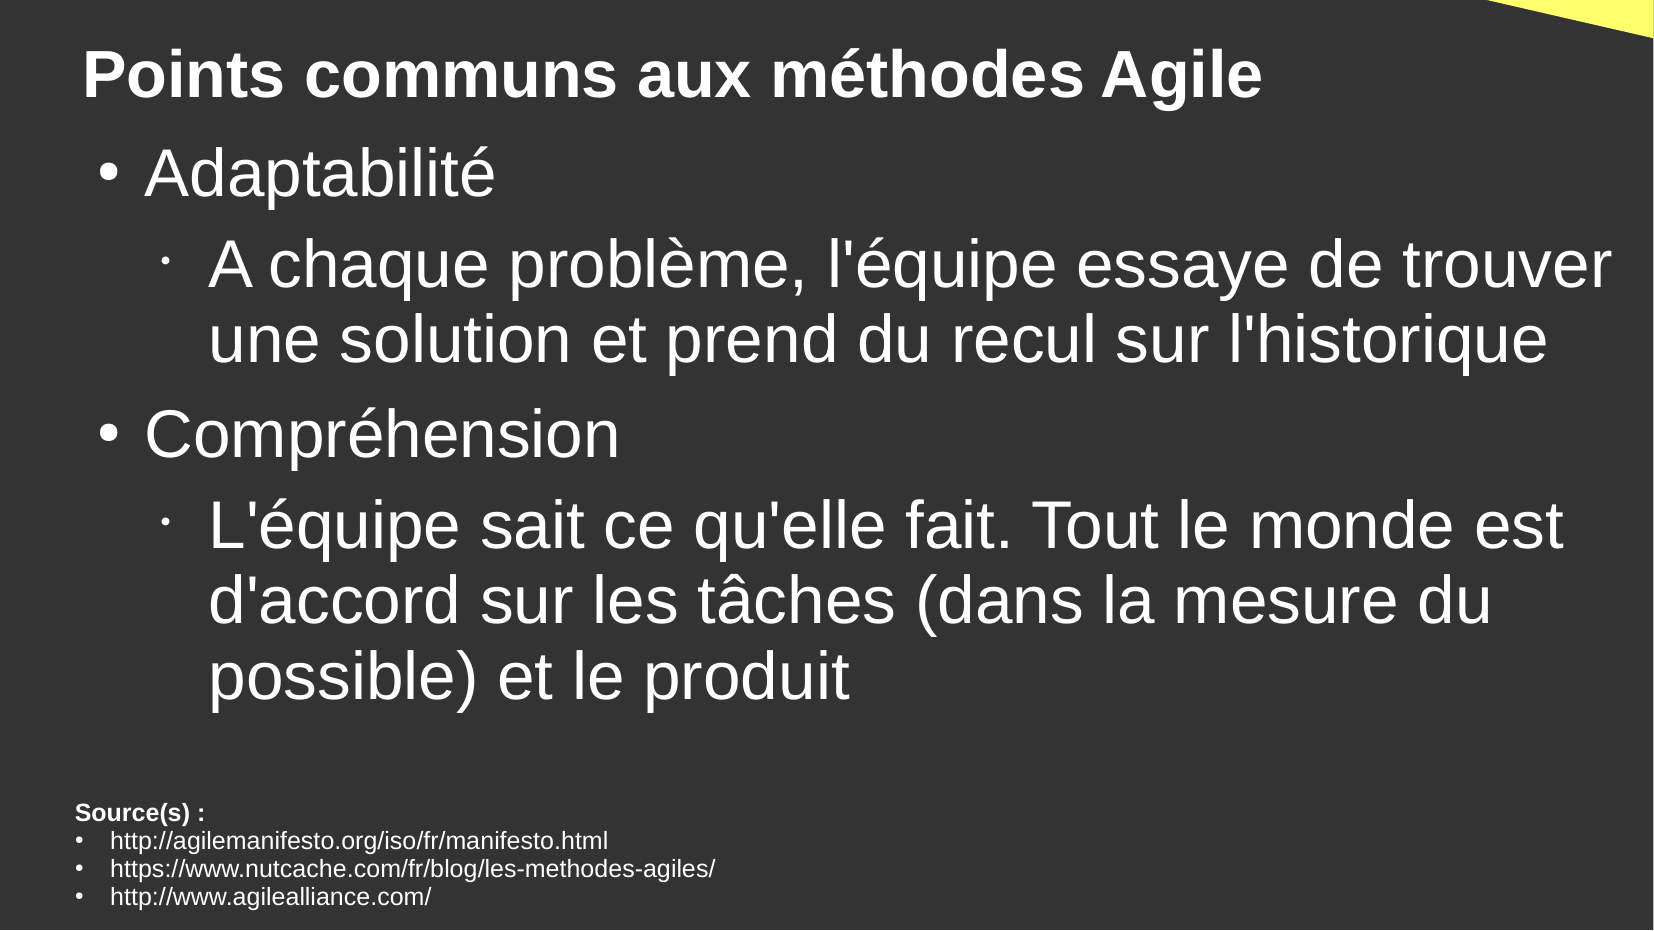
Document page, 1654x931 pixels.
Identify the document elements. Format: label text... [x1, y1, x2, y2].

text_box [1486, 0, 1654, 39]
list Adaptabilité A chaque problème, l'équipe essaye de trouver une solution et prend du recul sur l'historique Compréhension L'équipe sait ce qu'elle fait. Tout le monde est d'accord sur les tâches (dans la mesure du possible) et le produit [80, 135, 1620, 777]
text_box Source(s) : http://agilemanifesto.org/iso/fr/manifesto.html https://www.nutcache.com/fr/blog/les-methodes-agiles/ http://www.agilealliance.com/ [59, 791, 1546, 919]
title Points communs aux méthodes Agile [82, 37, 1571, 122]
